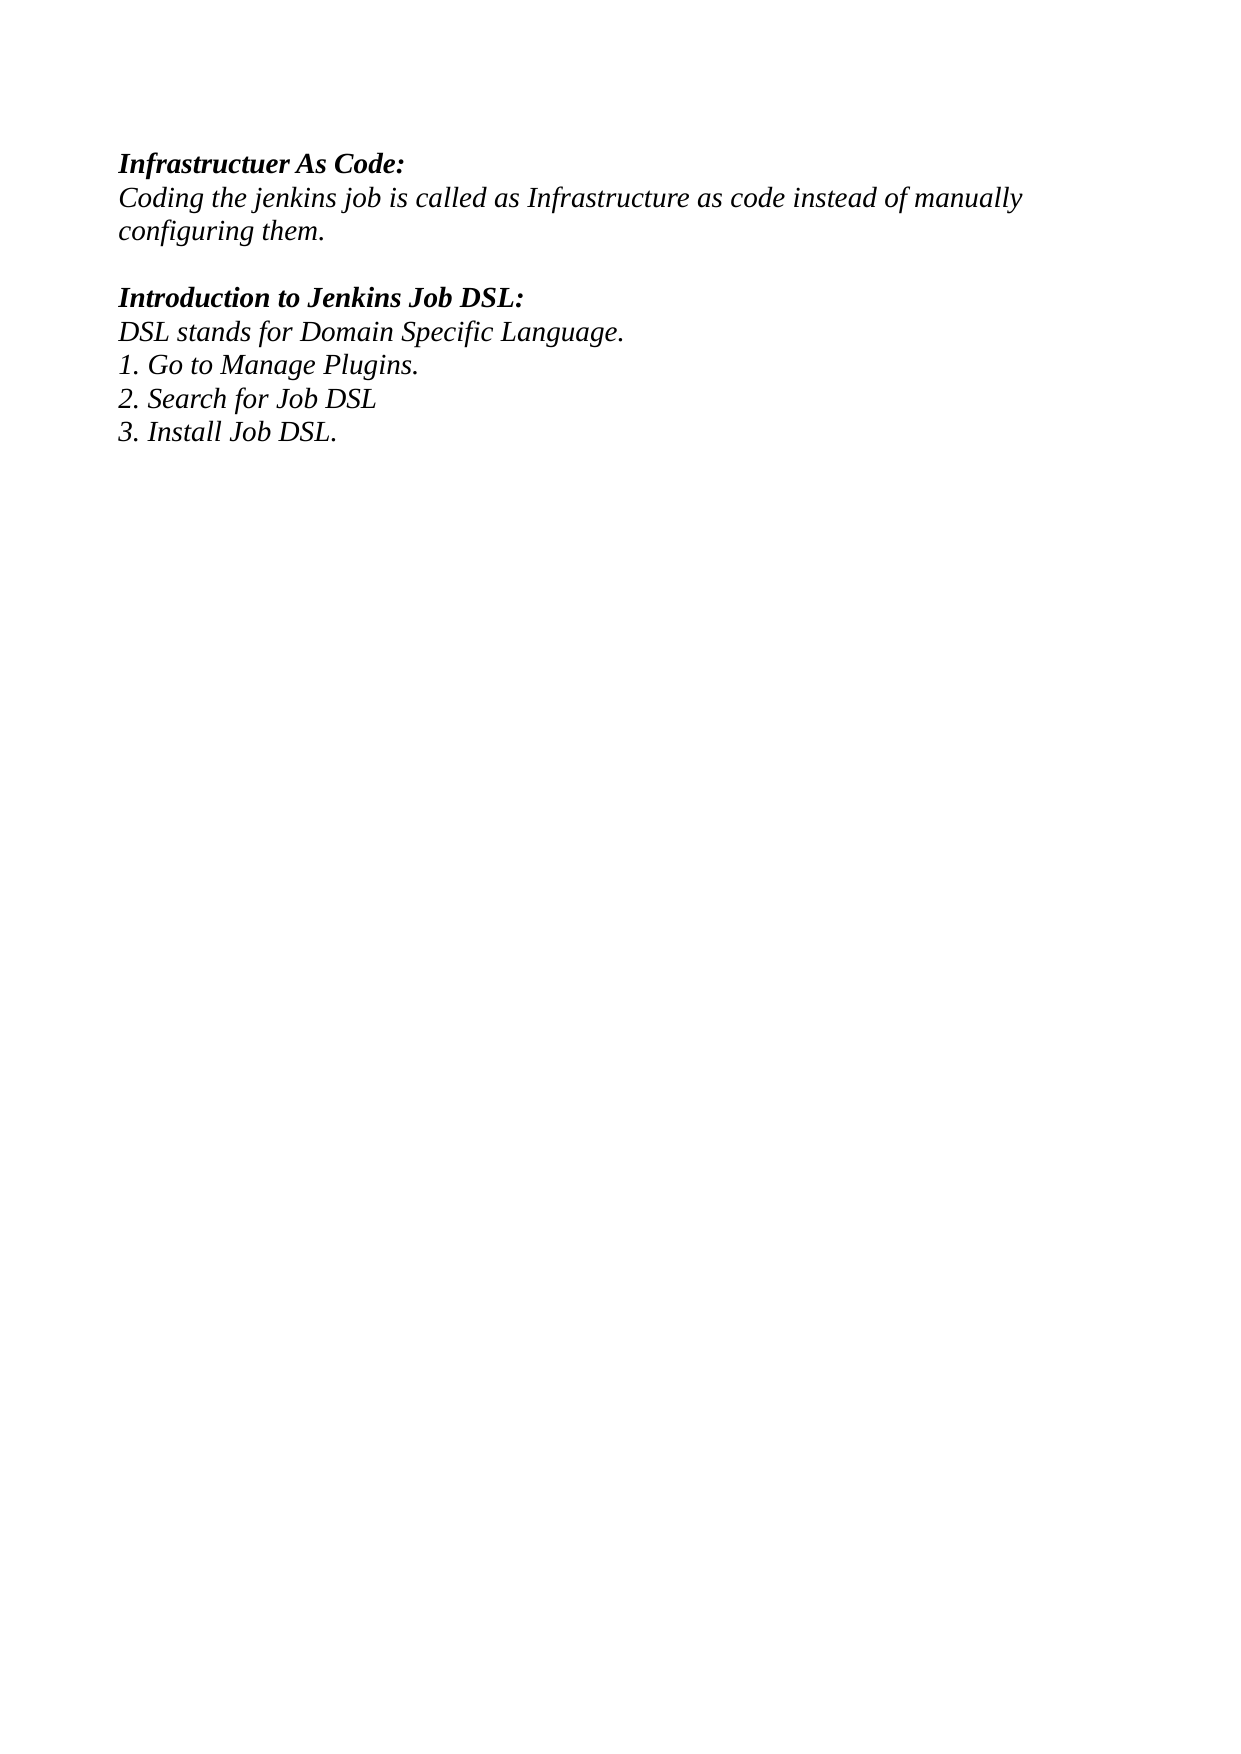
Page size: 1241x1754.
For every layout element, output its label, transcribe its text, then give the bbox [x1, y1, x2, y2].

text Coding the jenkins job is called as Infrastructure as code instead of manually configuring them. [118, 180, 1122, 247]
text 1. Go to Manage Plugins. [118, 347, 1122, 381]
text 2. Search for Job DSL [118, 381, 1122, 414]
text DSL stands for Domain Specific Language. [118, 314, 1122, 347]
text Introduction to Jenkins Job DSL: [118, 280, 1122, 314]
text 3. Install Job DSL. [118, 414, 1122, 448]
text Infrastructuer As Code: [118, 146, 1122, 180]
